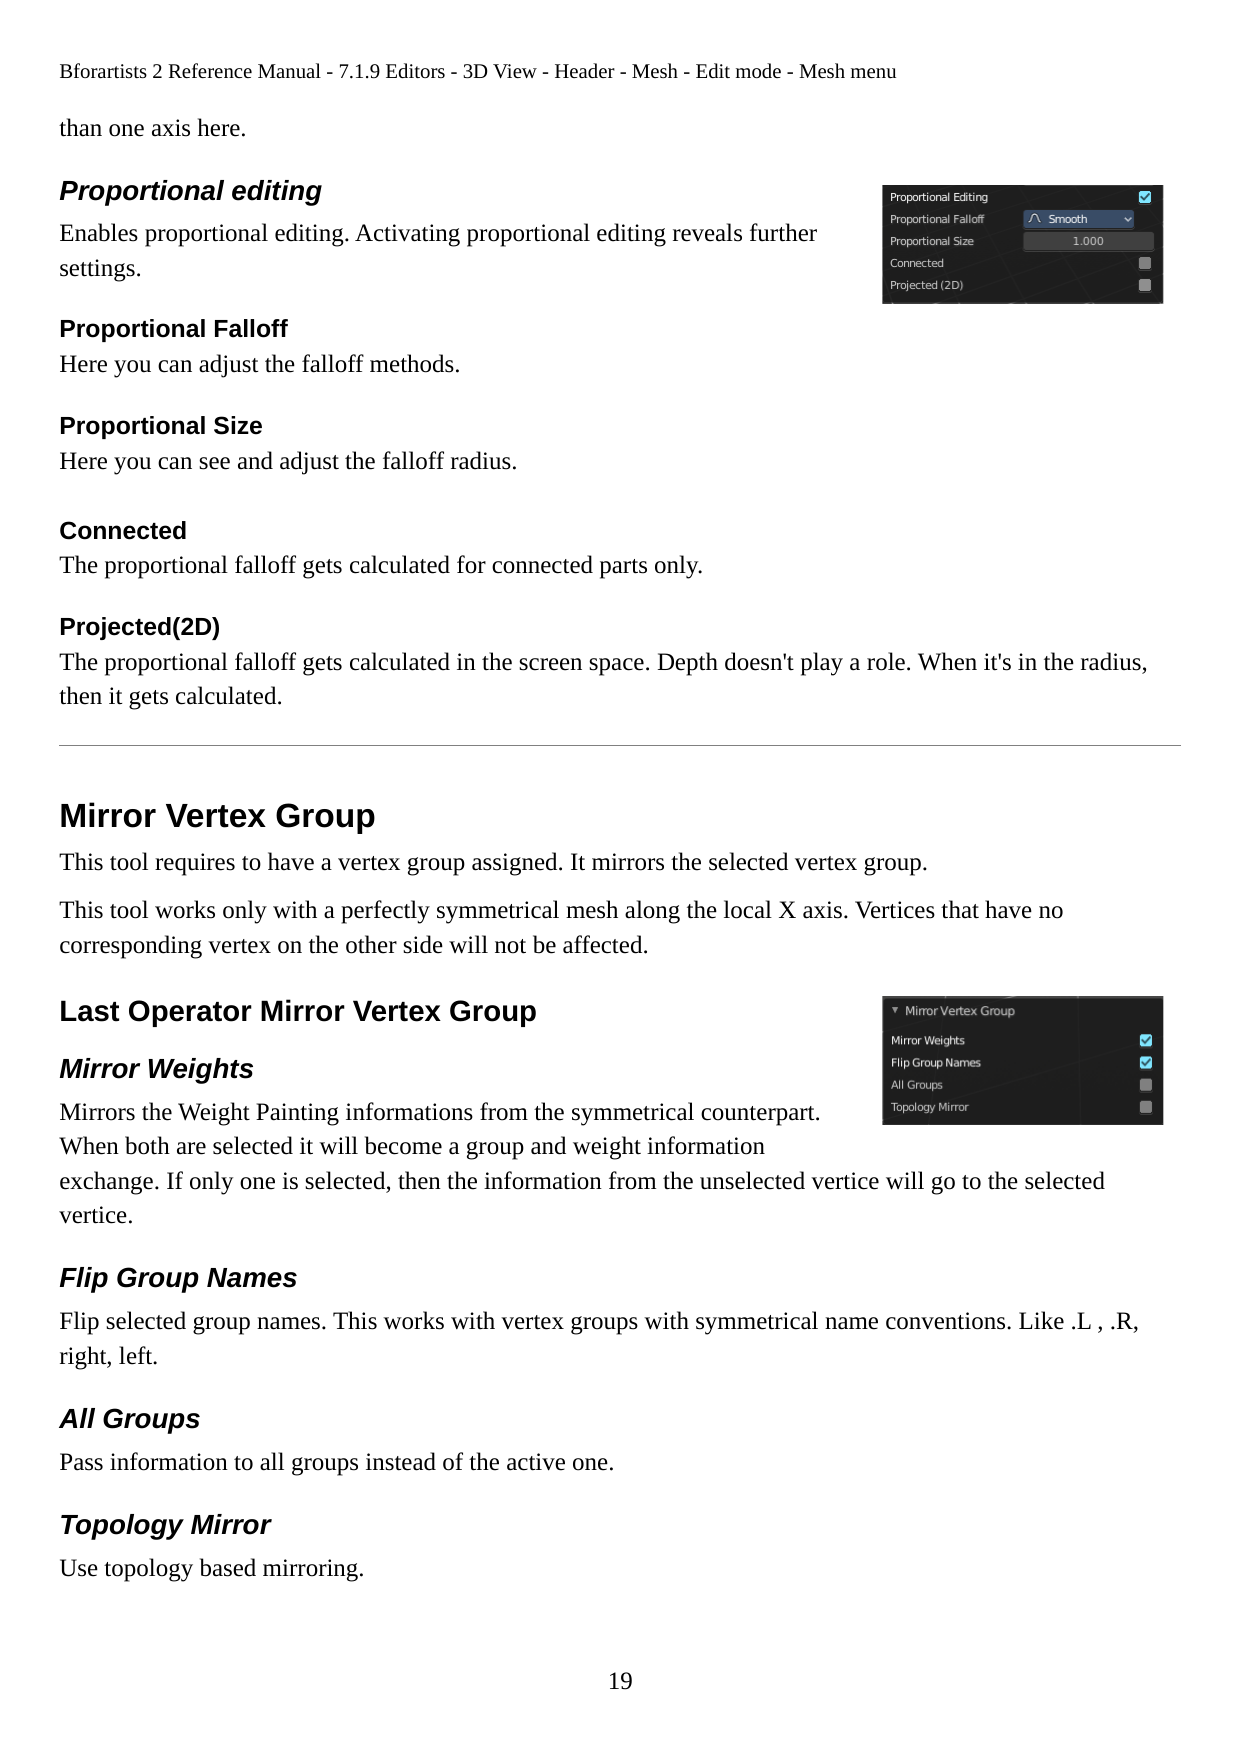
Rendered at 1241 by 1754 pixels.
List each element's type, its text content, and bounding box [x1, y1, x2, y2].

subtitle All Groups [59, 1402, 1181, 1434]
subtitle [1164, 1052, 1181, 1084]
text The proportional falloff gets calculated for connected parts only. [59, 551, 1181, 579]
subtitle Mirror Vertex Group [59, 795, 1181, 834]
subtitle Last Operator Mirror Vertex Group [59, 994, 1181, 1027]
subtitle Projected(2D) [59, 612, 1181, 641]
text Use topology based mirroring. [59, 1553, 1181, 1581]
picture [882, 996, 1164, 1125]
subtitle Proportional Size [59, 411, 1181, 439]
text Here you can see and adjust the falloff radius. [59, 446, 1181, 474]
text Mirrors the Weight Painting informations from the symmetrical counterpart. When both are selected it will become a group and weight information exchange. If only one is selected, then the information from the unselected vertice will go to the selected vertice. [59, 1097, 1181, 1229]
text The proportional falloff gets calculated in the screen space. Depth doesn't play a role. When it's in the radius, then it gets calculated. [59, 647, 1181, 710]
subtitle Connected [59, 516, 1181, 544]
text This tool requires to have a vertex group assigned. It mirrors the selected vertex group. [59, 847, 1181, 875]
text This tool works only with a perfectly symmetrical mesh along the local X axis. Vertices that have no corresponding vertex on the other side will not be affected. [59, 896, 1181, 959]
text Pass information to all groups instead of the active one. [59, 1447, 1181, 1475]
text Flip selected group names. This works with vertex groups with symmetrical name conventions. Like .L , .R, right, left. [59, 1306, 1181, 1369]
subtitle Proportional Falloff [59, 314, 1181, 343]
text than one axis here. [59, 113, 1181, 141]
subtitle Mirror Weights [59, 1052, 882, 1084]
picture [882, 185, 1164, 304]
subtitle Topology Mirror [59, 1508, 1181, 1540]
subtitle Proportional editing [59, 174, 1181, 206]
subtitle Flip Group Names [59, 1262, 1181, 1294]
text Here you can adjust the falloff methods. [59, 349, 1181, 378]
text Enables proportional editing. Activating proportional editing reveals further settings. [59, 218, 882, 282]
